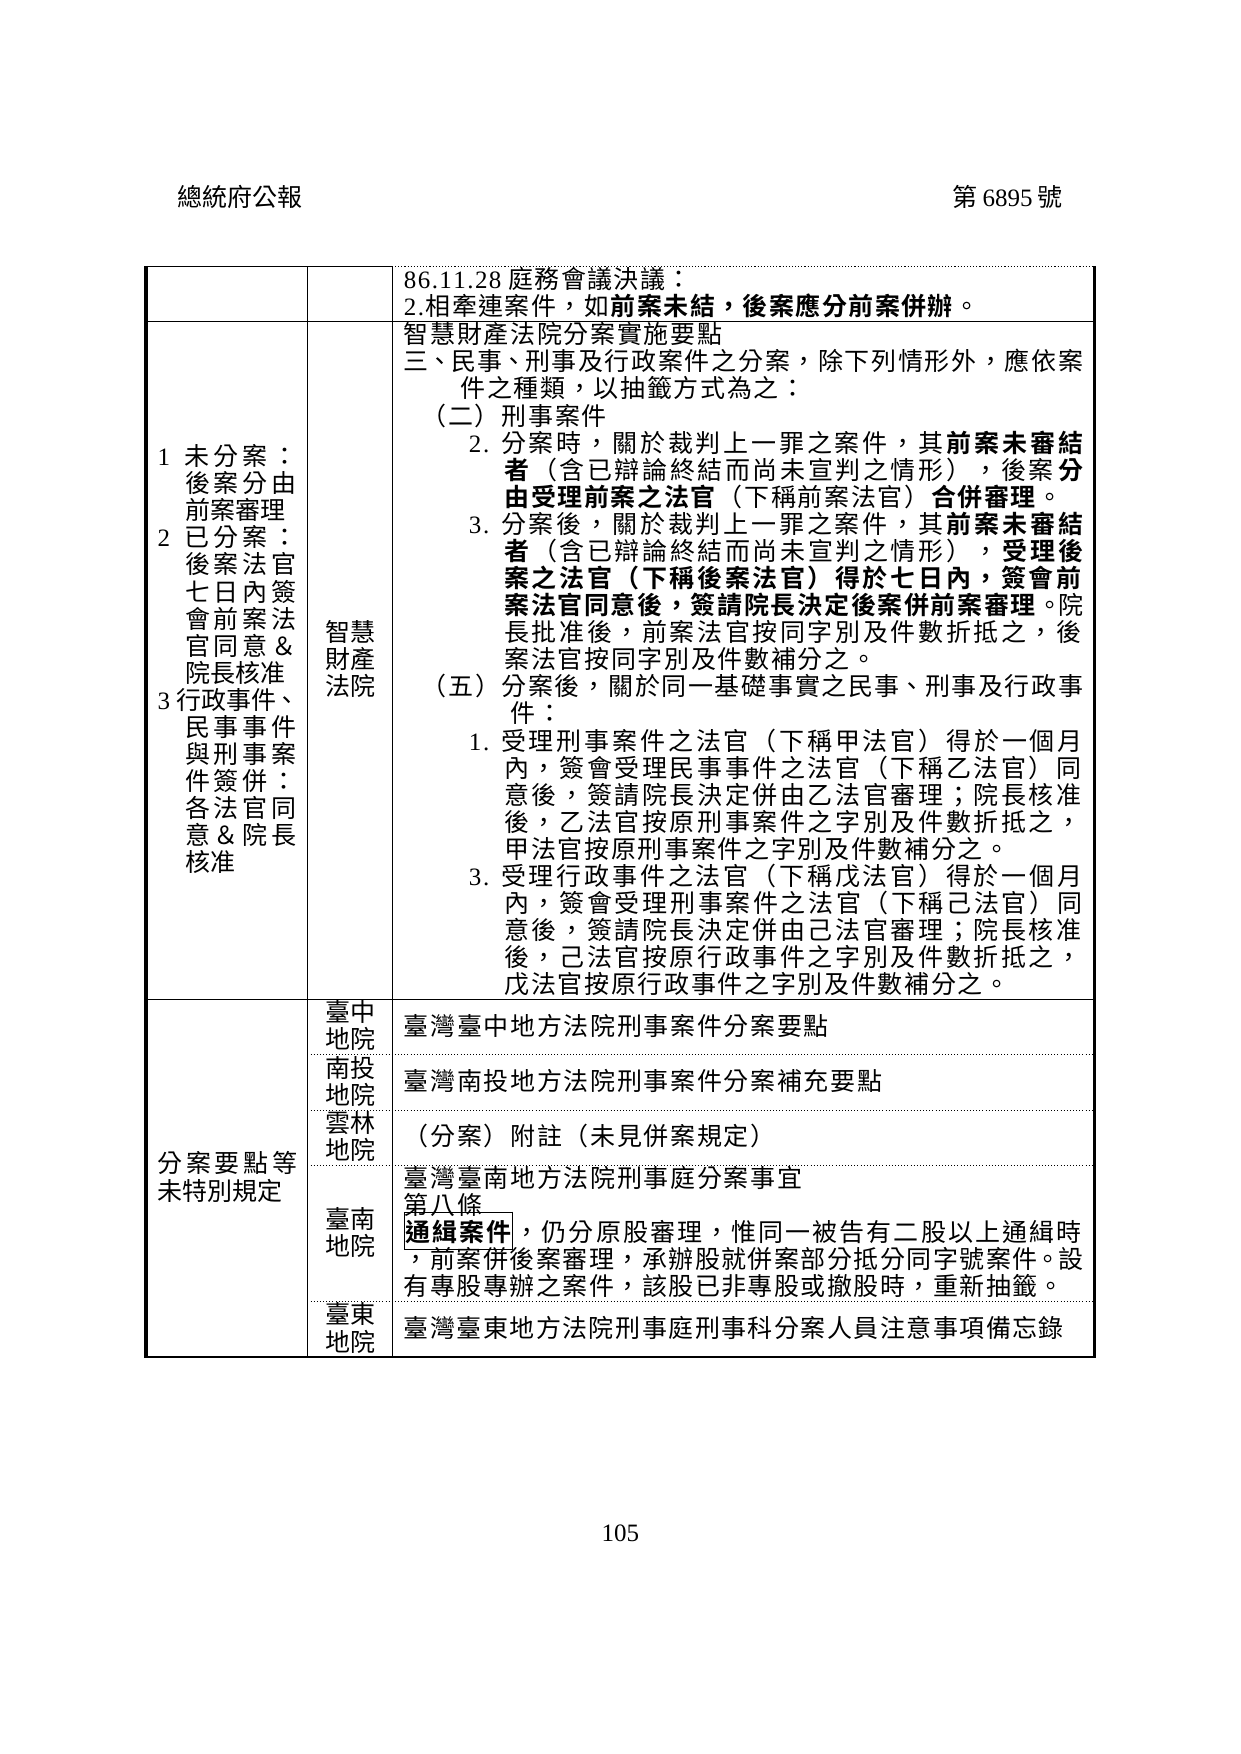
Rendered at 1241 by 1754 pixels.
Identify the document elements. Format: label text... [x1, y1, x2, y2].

table_cell [308, 267, 392, 321]
table_cell [148, 267, 307, 321]
table_cell 臺東地院 [308, 1301, 392, 1356]
table_cell 臺灣南投地方法院刑事案件分案補充要點 [393, 1054, 1093, 1109]
table_cell 南投地院 [308, 1054, 392, 1109]
table_cell 臺灣臺中地方法院刑事案件分案要點 [393, 1000, 1093, 1054]
table_cell 智慧財產法院分案實施要點 三、民事、刑事及行政案件之分案，除下列情形外，應依案件之種類，以抽籤方式為之： （二）刑事案件 2. 分案時，關於裁判上一罪之案件，其前案未審結者（含已辯論終結而尚未宣判之情形），後案分由受理前案之法官（下稱前案法官）合併審理。 3. 分案後，關於裁判上一罪之案件，其前案未審結者（含已辯論終結而尚未宣判之情形），受理後案之法官（下稱後案法官）得於七日內，簽會前案法官同意後，簽請院長決定後案併前案審理。院長批准後，前案法官按同字別及件數折抵之，後案法官按同字別及件數補分之。 （五）分案後，關於同一基礎事實之民事、刑事及行政事件： 1. 受理刑事案件之法官（下稱甲法官）得於一個月內，簽會受理民事事件之法官（下稱乙法官）同意後，簽請院長決定併由乙法官審理；院長核准後，乙法官按原刑事案件之字別及件數折抵之，甲法官按原刑事案件之字別及件數補分之。 3. 受理行政事件之法官（下稱戊法官）得於一個月內，簽會受理刑事案件之法官（下稱己法官）同意後，簽請院長決定併由己法官審理；院長核准後，己法官按原行政事件之字別及件數折抵之，戊法官按原行政事件之字別及件數補分之。 [393, 322, 1093, 999]
table_cell 臺灣臺東地方法院刑事庭刑事科分案人員注意事項備忘錄 [393, 1301, 1093, 1356]
table_cell 臺中地院 [308, 1000, 392, 1054]
table_cell 智慧財產法院 [308, 322, 392, 999]
table_cell 1 未分案：後案分由前案審理 2 已分案：後案法官七日內簽會前案法官同意＆院長核准 3 行政事件、民事事件與刑事案件簽併：各法官同意＆院長核准 [148, 322, 307, 999]
table_cell 臺南地院 [308, 1165, 392, 1301]
table_cell 臺灣臺南地方法院刑事庭分案事宜 第八條 通緝案件，仍分原股審理，惟同一被告有二股以上通緝時，前案併後案審理，承辦股就併案部分抵分同字號案件。設有專股專辦之案件，該股已非專股或撤股時，重新抽籤。 [393, 1165, 1093, 1301]
table_cell 86.11.28庭務會議決議： 2.相牽連案件，如前案未結，後案應分前案併辦。 [393, 266, 1093, 321]
table_cell 分案要點等未特別規定 [148, 1000, 307, 1356]
table_cell 雲林地院 [308, 1110, 392, 1165]
table_cell （分案）附註（未見併案規定） [393, 1110, 1093, 1165]
